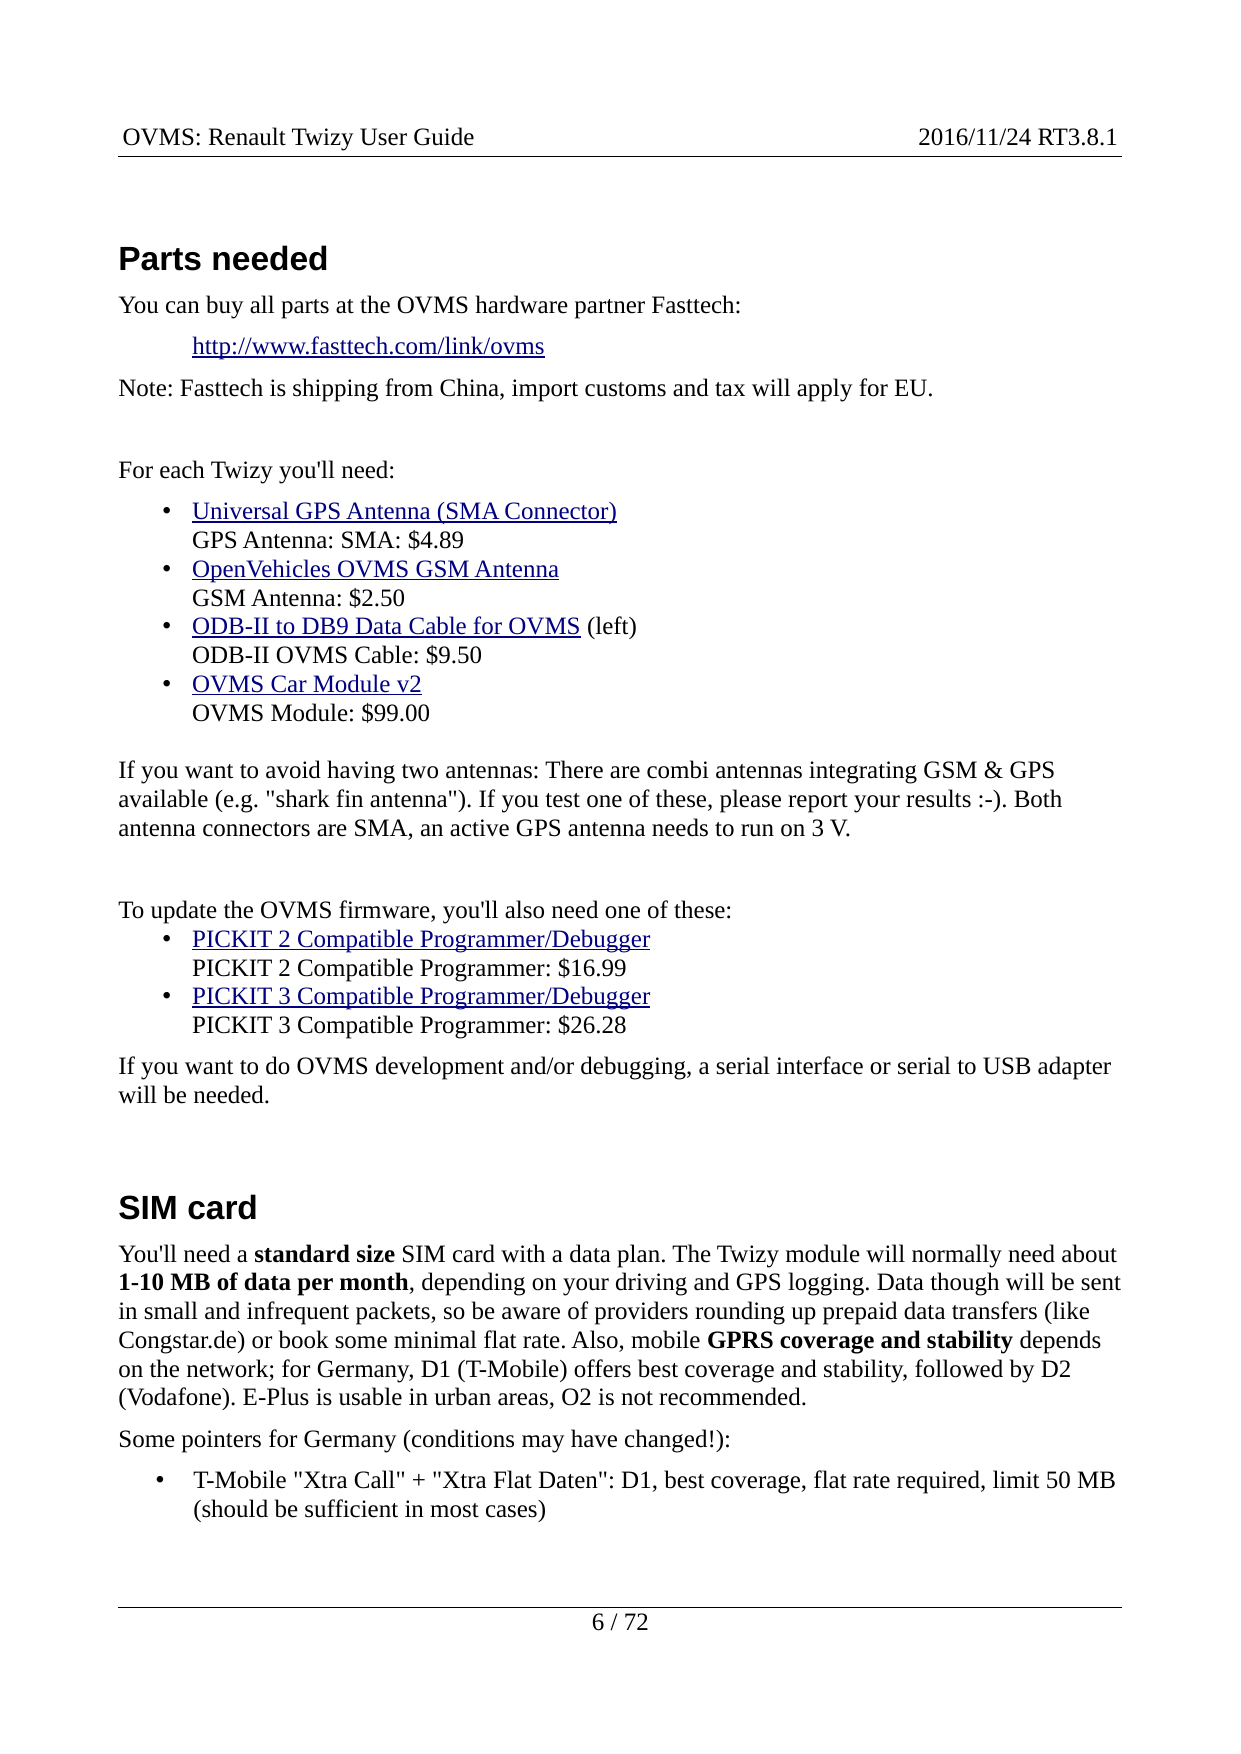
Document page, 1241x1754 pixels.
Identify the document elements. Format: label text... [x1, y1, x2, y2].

text You'll need a standard size SIM card with a data plan. The Twizy module will normally need about 1-10 MB of data per month, depending on your driving and GPS logging. Data though will be sent in small and infrequent packets, so be aware of providers rounding up prepaid data transfers (like Congstar.de) or book some minimal flat rate. Also, mobile GPRS coverage and stability depends on the network; for Germany, D1 (T-Mobile) offers best coverage and stability, followed by D2 (Vodafone). E-Plus is usable in urban areas, O2 is not recommended. [118, 1239, 1122, 1411]
subtitle SIM card [118, 1188, 1122, 1226]
text http://www.fasttech.com/link/ovms [118, 331, 1122, 360]
text If you want to avoid having two antennas: There are combi antennas integrating GSM & GPS available (e.g. "shark fin antenna"). If you test one of these, please report your results :-). Both antenna connectors are SMA, an active GPS antenna needs to run on 3 V. [118, 755, 1122, 841]
text Note: Fasttech is shipping from China, import customs and tax will apply for EU. [118, 373, 1122, 401]
text If you want to do OVMS development and/or debugging, a serial interface or serial to USB adapter will be needed. [118, 1051, 1122, 1109]
text To update the OVMS firmware, you'll also need one of these: [118, 895, 1122, 924]
list T-Mobile "Xtra Call" + "Xtra Flat Daten": D1, best coverage, flat rate required, limit 50 MB (should be sufficient in most cases) [156, 1465, 1122, 1522]
text Some pointers for Germany (conditions may have changed!): [118, 1424, 1122, 1452]
list PICKIT 3 Compatible Programmer/Debugger PICKIT 3 Compatible Programmer: $26.28 [162, 981, 1122, 1039]
list PICKIT 2 Compatible Programmer/Debugger PICKIT 2 Compatible Programmer: $16.99 [162, 924, 1122, 981]
list OpenVehicles OVMS GSM Antenna GSM Antenna: $2.50 [162, 554, 1122, 611]
subtitle Parts needed [118, 239, 1122, 278]
list Universal GPS Antenna (SMA Connector) GPS Antenna: SMA: $4.89 [162, 496, 1122, 554]
list ODB-II to DB9 Data Cable for OVMS (left) ODB-II OVMS Cable: $9.50 [162, 611, 1122, 669]
text You can buy all parts at the OVMS hardware partner Fasttech: [118, 290, 1122, 319]
list OVMS Car Module v2 OVMS Module: $99.00 [162, 669, 1122, 726]
text For each Twizy you'll need: [118, 455, 1122, 484]
